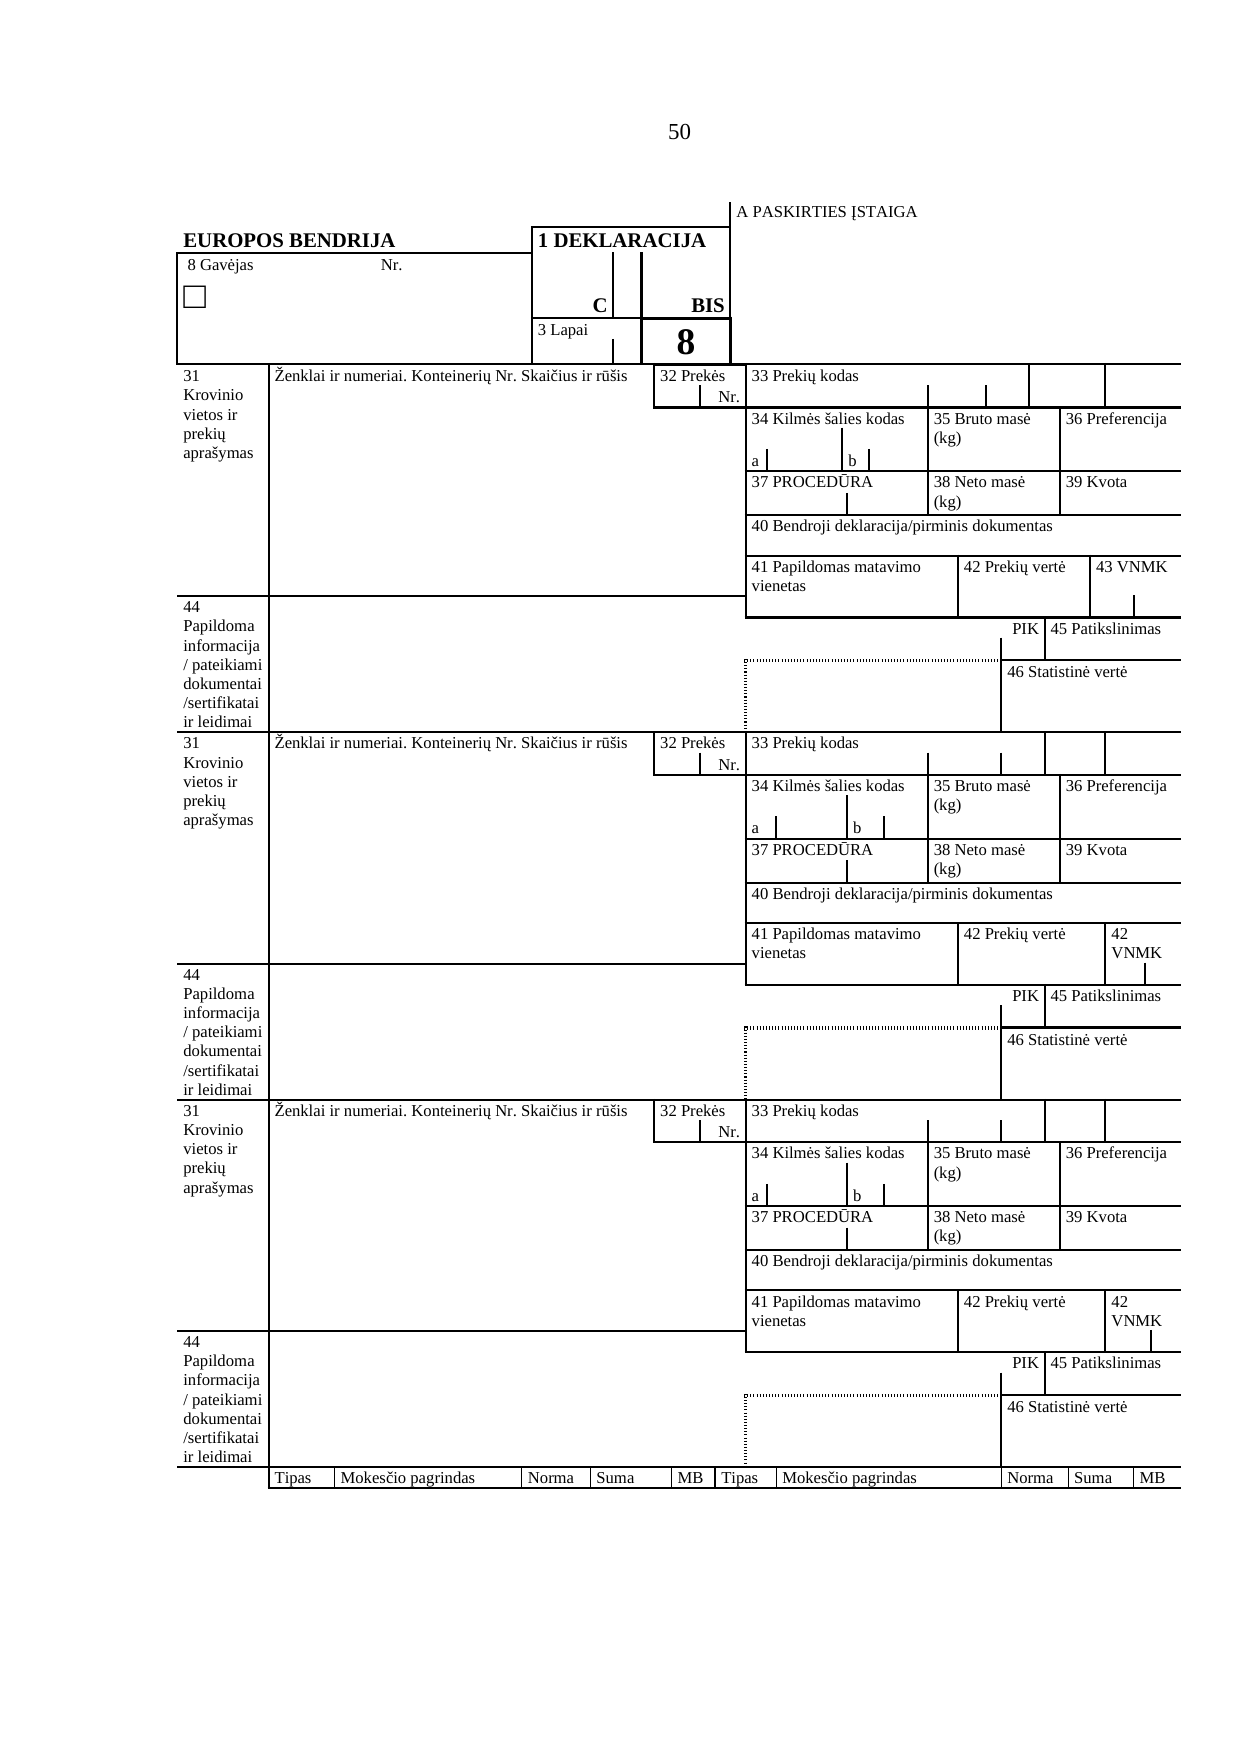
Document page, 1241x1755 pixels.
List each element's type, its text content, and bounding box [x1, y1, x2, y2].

table_cell 46 Statistinė vertė [1002, 1029, 1181, 1099]
table_cell Nr. [375, 254, 531, 317]
table_cell Nr. [701, 753, 745, 774]
table_cell 45 Patikslinimas [1046, 1353, 1181, 1394]
table_cell b [848, 816, 883, 837]
table_cell [1046, 1101, 1104, 1120]
table_cell 44 Papildoma informacija/ pateikiami dokumentai/sertifikatai ir leidimai [177, 1332, 268, 1466]
table_cell 41 Papildomas matavimo vienetas [747, 1291, 957, 1330]
table_cell [1046, 1005, 1181, 1026]
table_cell [375, 317, 531, 363]
table_cell [1146, 963, 1181, 984]
table_cell [848, 860, 927, 882]
table_header A PASKIRTIES ĮSTAIGA [731, 202, 1181, 252]
table_cell Tipas [270, 1468, 334, 1487]
table_cell [1046, 733, 1104, 752]
table_cell C [533, 252, 612, 317]
table_cell 3 Lapai [533, 319, 640, 339]
table_cell 40 Bendroji deklaracija/pirminis dokumentas [747, 1251, 1181, 1289]
table_cell 8 [643, 320, 729, 363]
table_cell 39 Kvota [1061, 1207, 1181, 1249]
table_cell [747, 1120, 927, 1141]
table_cell [1002, 1120, 1044, 1141]
table_cell Mokesčio pagrindas [335, 1468, 521, 1487]
table_cell 32 Prekės [655, 366, 745, 385]
table_cell Nr. [701, 385, 745, 406]
table_cell [959, 595, 1089, 616]
table_cell 44 Papildoma informacija/ pateikiami dokumentai/sertifikatai ir leidimai [177, 597, 268, 731]
table_cell 34 Kilmės šalies kodas [747, 409, 927, 428]
table_cell [1106, 385, 1181, 406]
table_cell [1002, 1005, 1044, 1026]
table_cell b [843, 449, 868, 470]
table_cell [747, 860, 846, 882]
table_cell [1091, 595, 1133, 616]
table_cell [1106, 1101, 1181, 1120]
table_cell [1106, 1120, 1181, 1141]
table_cell 44 Papildoma informacija/ pateikiami dokumentai/sertifikatai ir leidimai [177, 965, 268, 1099]
table_cell [848, 795, 927, 816]
table_cell 37 PROCEDŪRA [747, 1207, 927, 1228]
table_cell [848, 1163, 927, 1184]
table_cell [747, 1228, 846, 1249]
table_cell 31 Krovinio vietos ir prekių aprašymas [177, 365, 268, 595]
table_cell 38 Neto masė (kg) [929, 472, 1059, 514]
table_cell Norma [522, 1468, 590, 1487]
table_cell [614, 252, 640, 317]
table_cell 39 Kvota [1061, 472, 1181, 514]
table_cell [746, 1394, 1000, 1466]
table_cell MB [1134, 1468, 1181, 1487]
table_cell Suma [1069, 1468, 1133, 1487]
table_cell Norma [1002, 1468, 1068, 1487]
table_cell [843, 428, 927, 449]
table_cell [746, 1005, 1000, 1026]
table_cell 36 Preferencija [1061, 1143, 1181, 1205]
table_cell Mokesčio pagrindas [777, 1468, 1001, 1487]
table_cell [1002, 638, 1044, 659]
table_cell [1030, 365, 1104, 385]
table_cell 34 Kilmės šalies kodas [747, 776, 927, 795]
table_cell [746, 1373, 1000, 1394]
table_cell 33 Prekių kodas [747, 1101, 1044, 1120]
table_cell 35 Bruto masė (kg) [929, 1143, 1059, 1205]
table_cell [178, 317, 375, 363]
table_cell PIK [746, 986, 1044, 1005]
table_cell 40 Bendroji deklaracija/pirminis dokumentas [747, 516, 1181, 554]
table_cell 42 VNMK [1106, 1291, 1181, 1330]
table_cell 35 Bruto masė (kg) [929, 776, 1059, 837]
table_cell [655, 385, 699, 406]
table_cell [747, 428, 841, 449]
table_cell [614, 339, 640, 363]
table_cell 31 Krovinio vietos ir prekių aprašymas [177, 1101, 268, 1330]
table_cell [270, 1332, 746, 1466]
table_cell [747, 595, 957, 616]
table_cell [747, 1163, 846, 1184]
table_cell [959, 1330, 1104, 1351]
table_cell [848, 493, 927, 514]
table_cell [654, 1143, 745, 1330]
table_cell 43 VNMK [1091, 557, 1181, 595]
table_cell Suma [591, 1468, 671, 1487]
table_cell [747, 963, 957, 984]
table_cell [1135, 595, 1181, 616]
table_cell [1106, 733, 1181, 752]
table_cell 45 Patikslinimas [1046, 619, 1181, 638]
table_cell b [848, 1184, 883, 1205]
table_header [177, 202, 729, 226]
table_cell a [747, 816, 775, 837]
table_cell [1106, 753, 1181, 774]
table_cell [747, 795, 846, 816]
table_cell [654, 409, 745, 595]
table_cell [1002, 753, 1044, 774]
table_cell 46 Statistinė vertė [1002, 661, 1181, 731]
table_cell 40 Bendroji deklaracija/pirminis dokumentas [747, 884, 1181, 922]
table_cell [768, 449, 841, 470]
table_cell 32 Prekės [655, 1101, 745, 1120]
table_cell 37 PROCEDŪRA [747, 840, 927, 860]
table_cell PIK [746, 619, 1044, 638]
table_cell [1002, 1373, 1044, 1394]
table_cell [746, 659, 1000, 731]
table_cell 39 Kvota [1061, 840, 1181, 882]
table_cell [732, 317, 1181, 363]
table_cell 45 Patikslinimas [1046, 986, 1181, 1005]
table_cell 35 Bruto masė (kg) [929, 409, 1059, 470]
table_cell [747, 1330, 957, 1351]
table_cell 42 Prekių vertė [959, 557, 1089, 595]
table_cell [747, 385, 927, 406]
table_cell 31 Krovinio vietos ir prekių aprašymas [177, 733, 268, 962]
table_cell [177, 1468, 268, 1487]
table_cell [1046, 1120, 1104, 1141]
table_cell 32 Prekės [655, 733, 745, 752]
table_cell [1152, 1330, 1181, 1351]
table_cell Ženklai ir numeriai. Konteinerių Nr. Skaičius ir rūšis [270, 733, 654, 962]
table_cell [270, 597, 746, 731]
table_cell 46 Statistinė vertė [1002, 1396, 1181, 1466]
table_cell [1046, 753, 1104, 774]
table_cell PIK [746, 1353, 1044, 1372]
table_cell 42 Prekių vertė [959, 924, 1104, 962]
table_cell [533, 339, 612, 363]
table_cell [747, 493, 846, 514]
table_cell [929, 1120, 1000, 1141]
table_cell [1046, 638, 1181, 659]
table_cell [747, 753, 927, 774]
table_cell 41 Papildomas matavimo vienetas [747, 924, 957, 962]
table_cell [731, 252, 1181, 317]
table_cell [655, 753, 699, 774]
table_cell [1106, 365, 1181, 385]
table_cell [885, 1184, 927, 1205]
table_cell 36 Preferencija [1061, 409, 1181, 470]
table_cell a [747, 1184, 766, 1205]
table_cell Ženklai ir numeriai. Konteinerių Nr. Skaičius ir rūšis [270, 365, 654, 595]
table_cell [870, 449, 927, 470]
table_cell 1 DEKLARACIJA [533, 228, 729, 252]
table_cell 33 Prekių kodas [747, 733, 1044, 752]
table_cell 8 Gavėjas □ [178, 254, 375, 317]
table_cell [1106, 1330, 1150, 1351]
table_cell 38 Neto masė (kg) [929, 1207, 1059, 1249]
table_cell 37 PROCEDŪRA [747, 472, 927, 493]
table_cell 34 Kilmės šalies kodas [747, 1143, 927, 1162]
table_cell BIS [643, 252, 729, 317]
table_cell 33 Prekių kodas [747, 365, 1028, 385]
table_cell 41 Papildomas matavimo vienetas [747, 557, 957, 595]
table_cell [987, 385, 1028, 406]
table_cell [959, 963, 1104, 984]
table_cell [848, 1228, 927, 1249]
table_cell [929, 385, 985, 406]
table_cell [768, 1184, 846, 1205]
table_cell Europos bendrija [177, 226, 531, 252]
table_cell [1030, 385, 1104, 406]
table_cell a [747, 449, 766, 470]
table_cell [777, 816, 846, 837]
table_cell [746, 638, 1000, 659]
table_cell 42 VNMK [1106, 924, 1181, 962]
table_cell Nr. [701, 1120, 745, 1141]
table_cell 42 Prekių vertė [959, 1291, 1104, 1330]
table_cell Ženklai ir numeriai. Konteinerių Nr. Skaičius ir rūšis [270, 1101, 654, 1330]
table_cell [270, 965, 746, 1099]
table_cell [885, 816, 927, 837]
table_cell [655, 1120, 699, 1141]
table_cell 36 Preferencija [1061, 776, 1181, 837]
table_cell [929, 753, 1000, 774]
table_cell [746, 1026, 1000, 1099]
table_cell Tipas [716, 1468, 776, 1487]
table_cell [654, 776, 745, 962]
table_cell 38 Neto masė (kg) [929, 840, 1059, 882]
table_cell MB [672, 1468, 714, 1487]
table_cell [1106, 963, 1144, 984]
